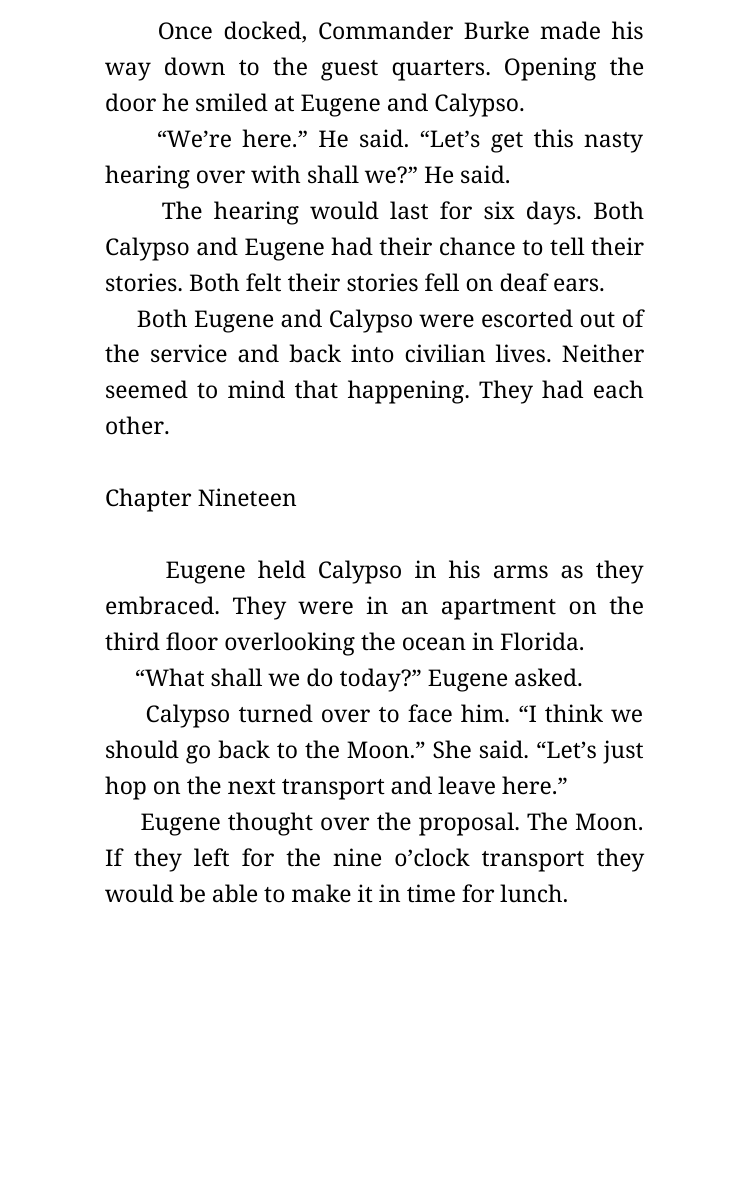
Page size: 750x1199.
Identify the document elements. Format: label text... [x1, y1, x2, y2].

text Once docked, Commander Burke made his way down to the guest quarters. Opening the door he smiled at Eugene and Calypso. [105, 15, 645, 118]
text The hearing would last for six days. Both Calypso and Eugene had their chance to tell their stories. Both felt their stories fell on deaf ears. [105, 195, 645, 298]
text “What shall we do today?” Eugene asked. [105, 662, 645, 693]
text Both Eugene and Calypso were escorted out of the service and back into civilian lives. Neither seemed to mind that happening. They had each other. [105, 302, 645, 442]
text “We’re here.” He said. “Let’s get this nasty hearing over with shall we?” He said. [105, 123, 645, 190]
text Eugene thought over the proposal. The Moon. If they left for the nine o’clock transport they would be able to make it in time for lunch. [105, 806, 645, 909]
text Calypso turned over to face him. “I think we should go back to the Moon.” She said. “Let’s just hop on the next transport and leave here.” [105, 698, 645, 801]
text Eugene held Calypso in his arms as they embraced. They were in an apartment on the third floor overlooking the ocean in Florida. [105, 554, 645, 657]
text Chapter Nineteen [105, 482, 645, 513]
